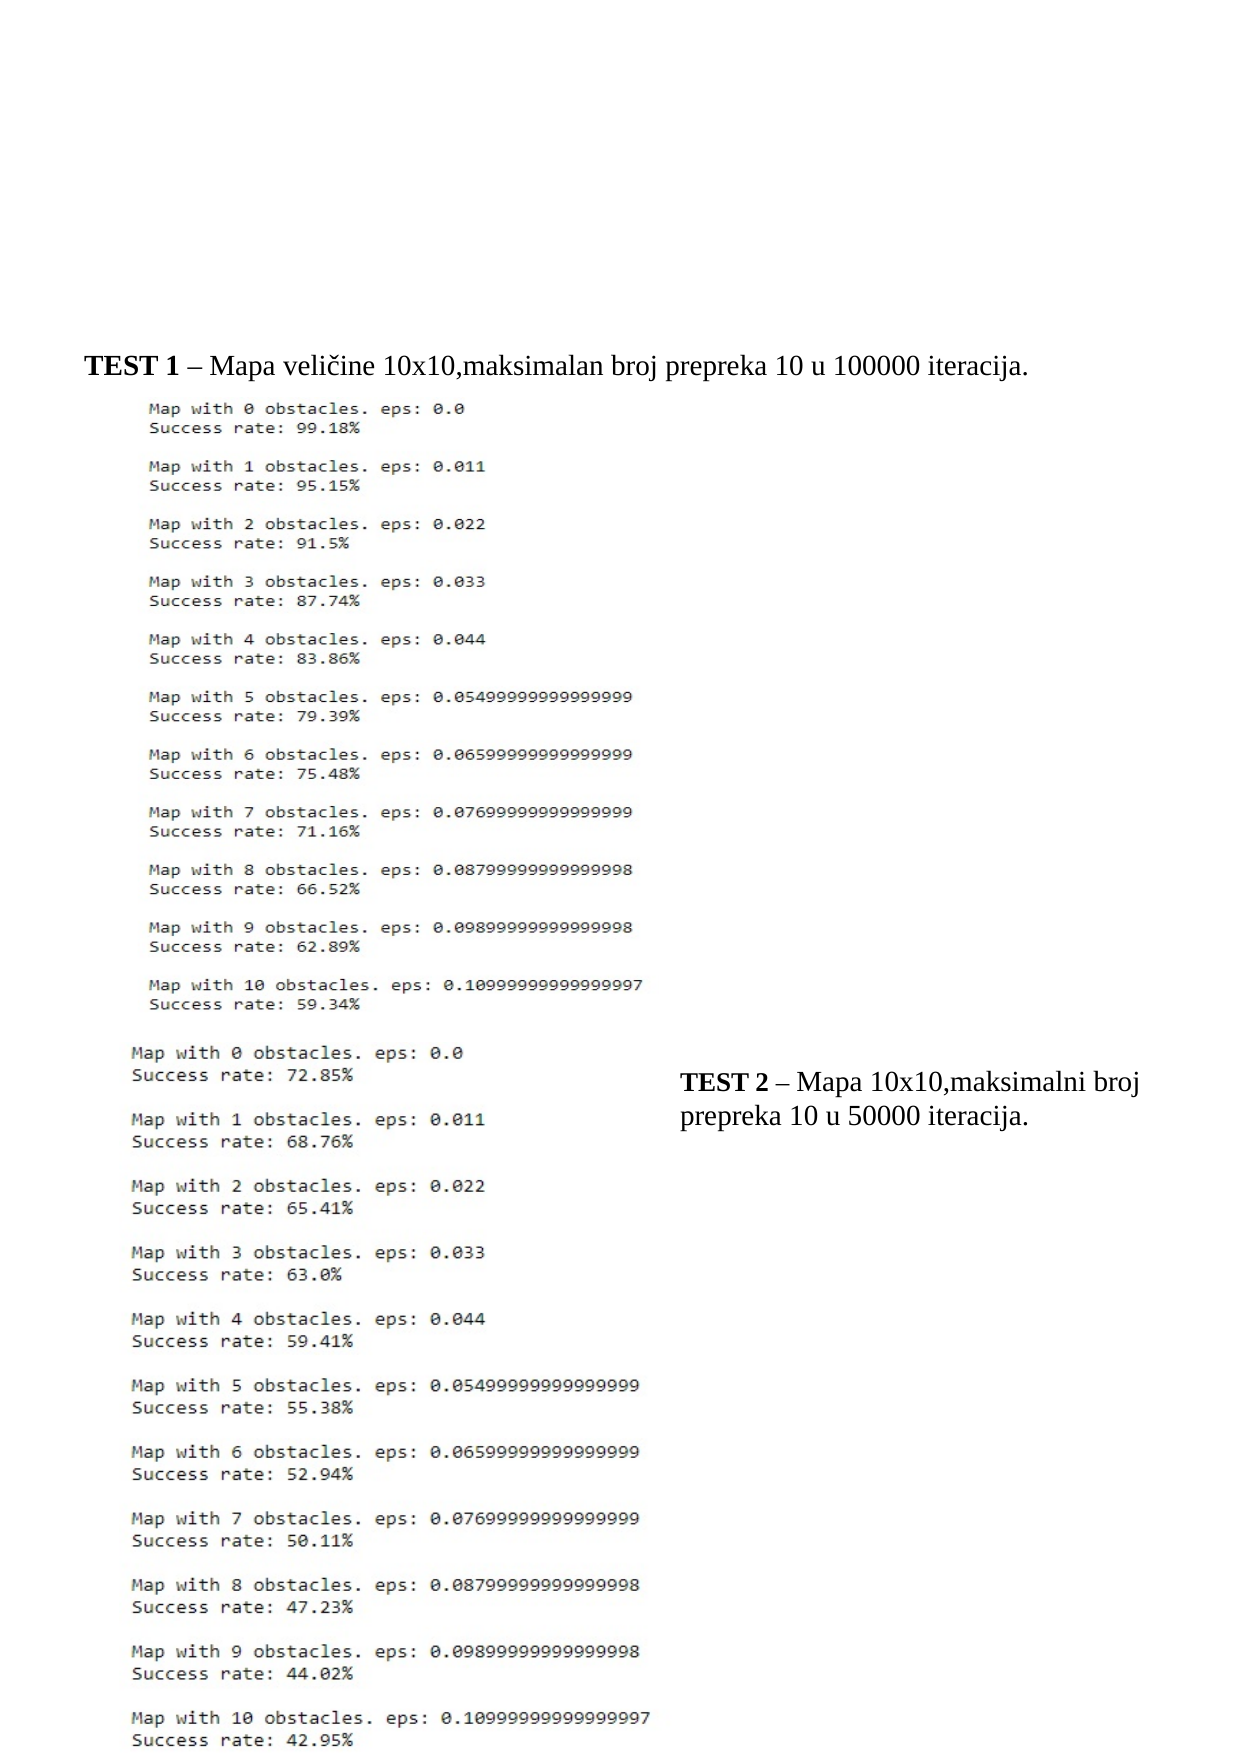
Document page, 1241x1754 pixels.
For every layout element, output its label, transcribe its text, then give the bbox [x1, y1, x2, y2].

text TEST 1 – Mapa veličine 10x10,maksimalan broj prepreka 10 u 100000 iteracija. [84, 348, 1172, 382]
picture [137, 397, 660, 1040]
text TEST 2 – Mapa 10x10,maksimalni broj prepreka 10 u 50000 iteracija. [680, 1064, 1172, 1132]
text [84, 1064, 119, 1132]
picture [119, 1042, 680, 1754]
